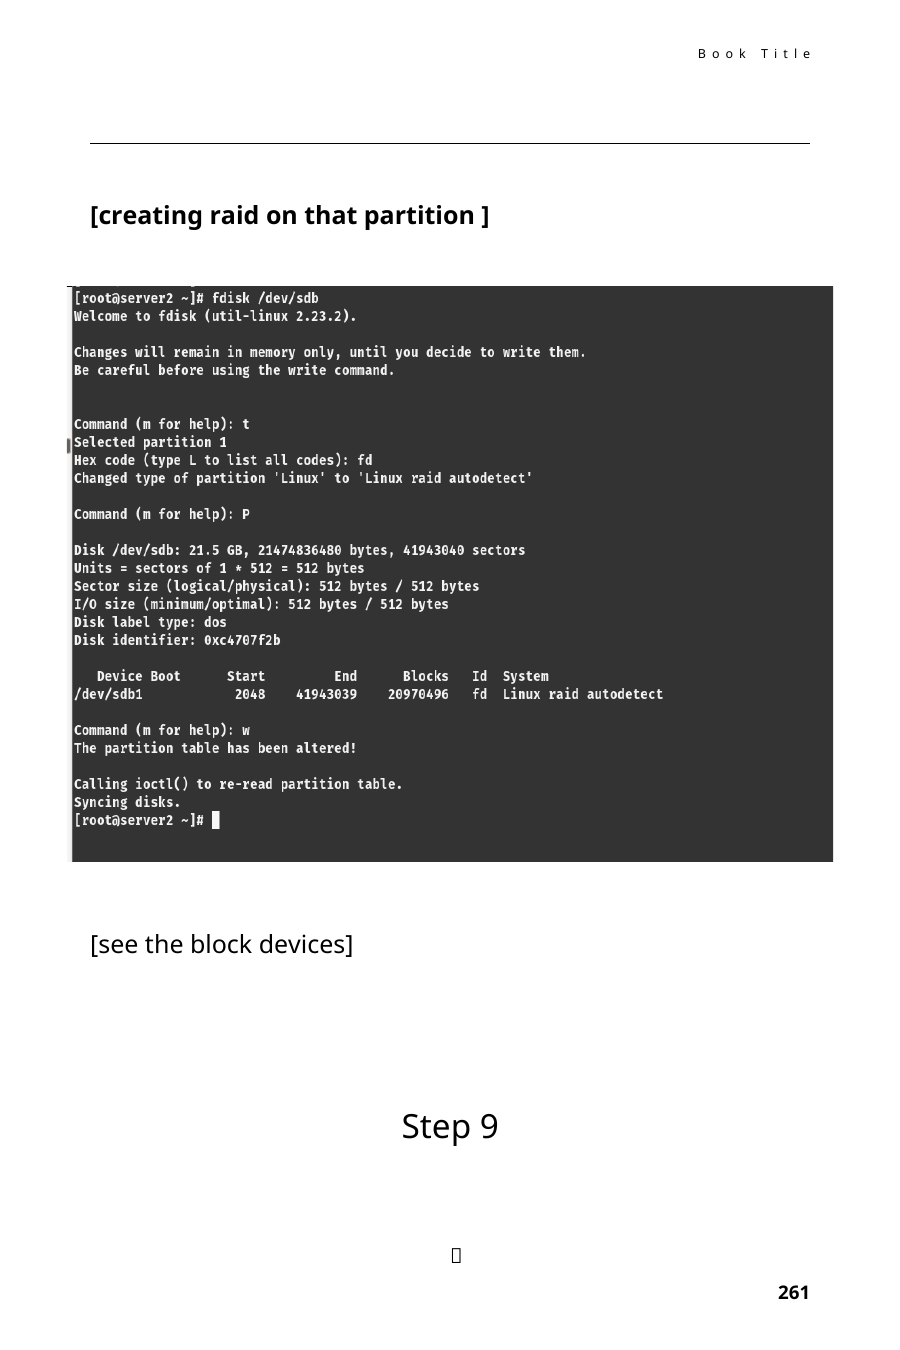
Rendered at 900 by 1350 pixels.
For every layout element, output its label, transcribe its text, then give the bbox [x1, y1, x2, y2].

text [creating raid on that partition ] [90, 198, 810, 232]
text Step 9 [90, 1103, 810, 1149]
text [see the block devices] [90, 926, 810, 960]
picture [66, 286, 834, 862]
